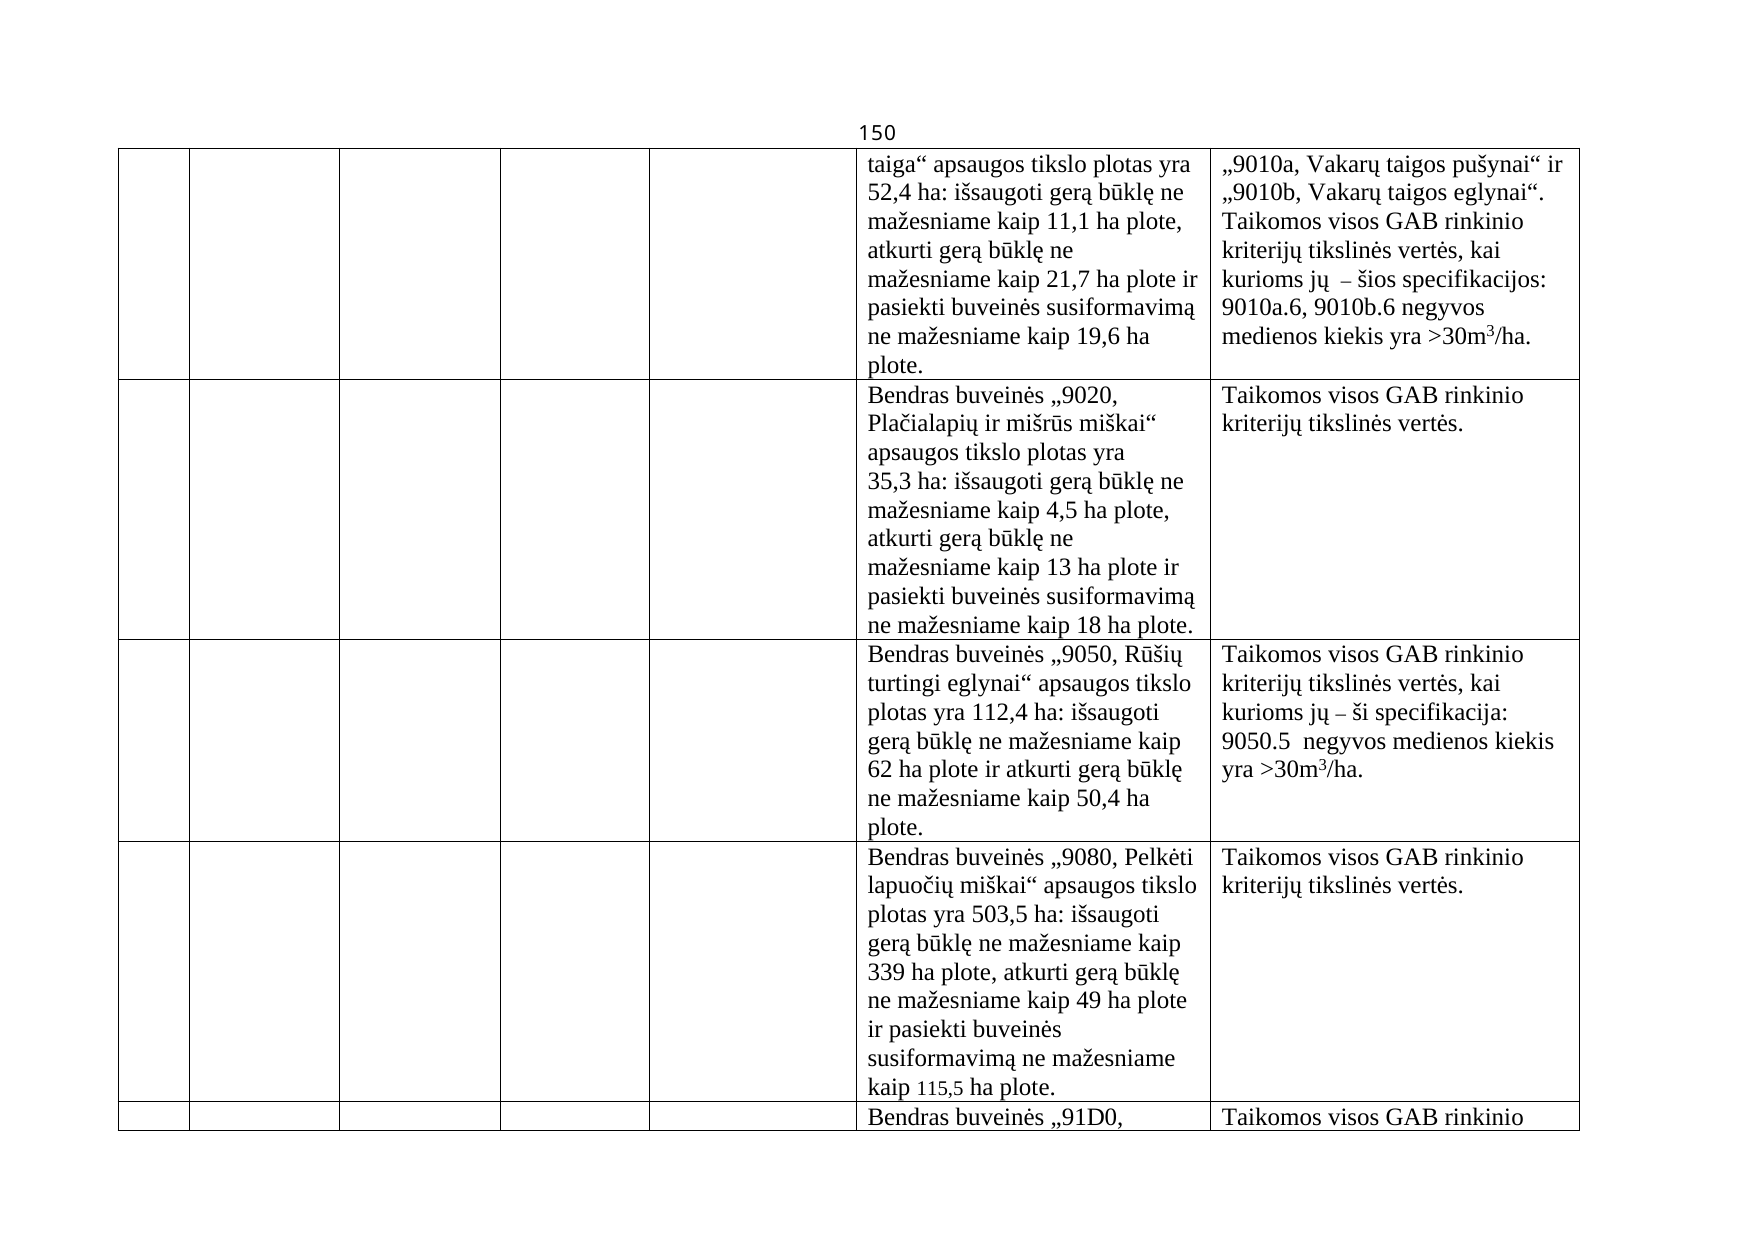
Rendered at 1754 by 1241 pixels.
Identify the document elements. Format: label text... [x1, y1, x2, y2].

table_cell [340, 1102, 500, 1130]
table_cell [650, 640, 856, 841]
table_cell [190, 1102, 339, 1130]
table_cell [119, 380, 189, 638]
table_cell Bendras buveinės „9080, Pelkėti lapuočių miškai“ apsaugos tikslo plotas yra 503,5 ha: išsaugoti gerą būklę ne mažesniame kaip 339 ha plote, atkurti gerą būklę ne mažesniame kaip 49 ha plote ir pasiekti buveinės susiformavimą ne mažesniame kaip 115,5 ha plote. [857, 842, 1210, 1101]
table_cell Taikomos visos GAB rinkinio kriterijų tikslinės vertės. [1211, 380, 1579, 638]
table_cell „9010a, Vakarų taigos pušynai“ ir „9010b, Vakarų taigos eglynai“. Taikomos visos GAB rinkinio kriterijų tikslinės vertės, kai kurioms jų – šios specifikacijos: 9010a.6, 9010b.6 negyvos medienos kiekis yra >30m3/ha. [1211, 149, 1579, 379]
table_cell Bendras buveinės „9050, Rūšių turtingi eglynai“ apsaugos tikslo plotas yra 112,4 ha: išsaugoti gerą būklę ne mažesniame kaip 62 ha plote ir atkurti gerą būklę ne mažesniame kaip 50,4 ha plote. [857, 640, 1210, 841]
table_cell [119, 640, 189, 841]
table_cell Taikomos visos GAB rinkinio kriterijų tikslinės vertės. [1211, 842, 1579, 1101]
table_cell [119, 842, 189, 1101]
table_cell [501, 842, 649, 1101]
table_cell [501, 640, 649, 841]
table_cell [190, 380, 339, 638]
table_cell [650, 842, 856, 1101]
table_cell [340, 149, 500, 379]
table_cell [650, 149, 856, 379]
table_cell [119, 1102, 189, 1130]
table_cell [340, 842, 500, 1101]
table_cell [501, 149, 649, 379]
table_cell [340, 380, 500, 638]
table_cell [650, 380, 856, 638]
table_cell [501, 380, 649, 638]
table_cell [190, 842, 339, 1101]
table_cell taiga“ apsaugos tikslo plotas yra 52,4 ha: išsaugoti gerą būklę ne mažesniame kaip 11,1 ha plote, atkurti gerą būklę ne mažesniame kaip 21,7 ha plote ir pasiekti buveinės susiformavimą ne mažesniame kaip 19,6 ha plote. [857, 149, 1210, 379]
table_cell [501, 1102, 649, 1130]
table_cell Bendras buveinės „9020, Plačialapių ir mišrūs miškai“ apsaugos tikslo plotas yra 35,3 ha: išsaugoti gerą būklę ne mažesniame kaip 4,5 ha plote, atkurti gerą būklę ne mažesniame kaip 13 ha plote ir pasiekti buveinės susiformavimą ne mažesniame kaip 18 ha plote. [857, 380, 1210, 638]
table_cell Taikomos visos GAB rinkinio kriterijų tikslinės vertės, kai kurioms jų – ši specifikacija: 9050.5 negyvos medienos kiekis yra >30m3/ha. [1211, 640, 1579, 841]
table_cell [190, 640, 339, 841]
table_cell Bendras buveinės „91D0, [857, 1102, 1210, 1130]
table_cell Taikomos visos GAB rinkinio [1211, 1102, 1579, 1130]
table_cell [119, 149, 189, 379]
table_cell [650, 1102, 856, 1130]
table_cell [190, 149, 339, 379]
table_cell [340, 640, 500, 841]
